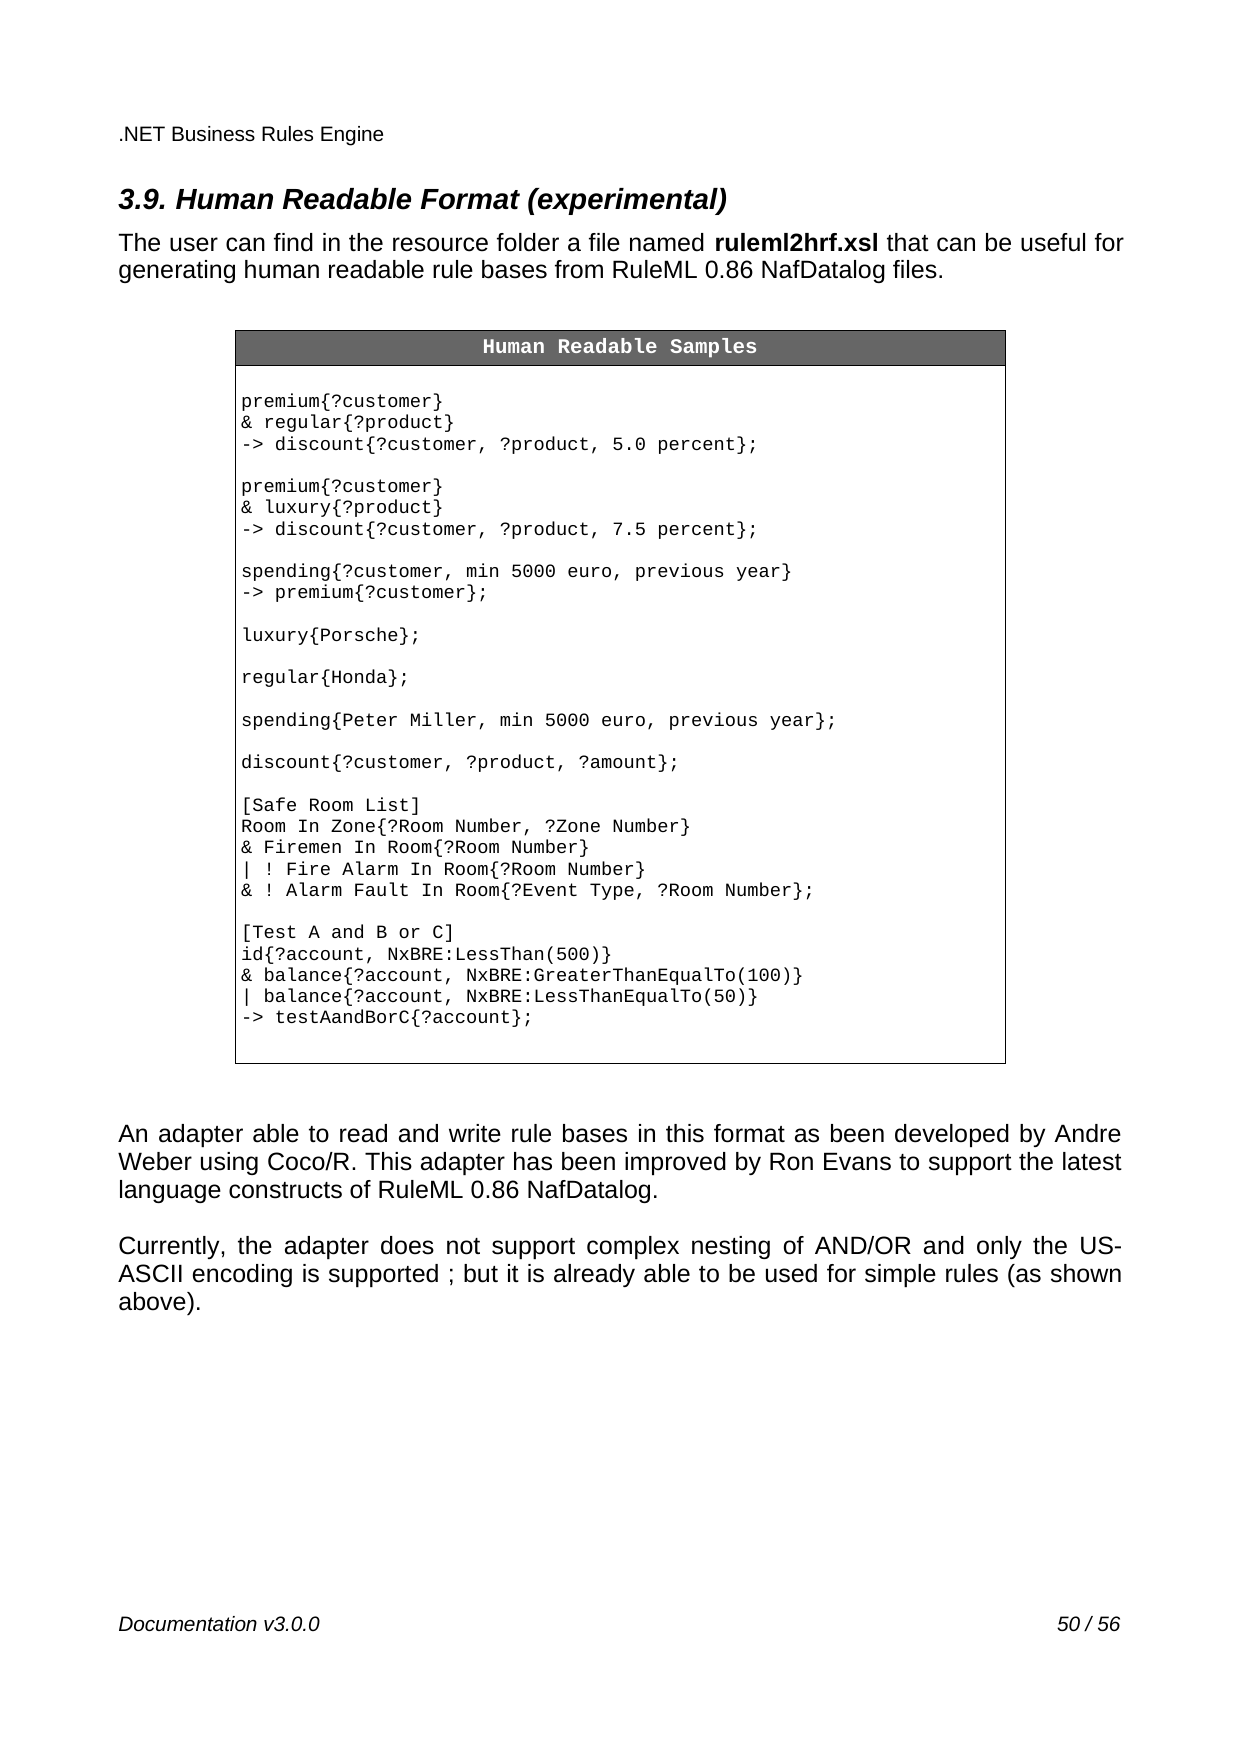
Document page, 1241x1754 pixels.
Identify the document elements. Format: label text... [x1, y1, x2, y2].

text An adapter able to read and write rule bases in this format as been developed by Andre Weber using Coco/R. This adapter has been improved by Ron Evans to support the latest language constructs of RuleML 0.86 NafDatalog. [118, 1119, 1124, 1204]
subtitle Human Readable Format (experimental) [118, 183, 1124, 216]
text Currently, the adapter does not support complex nesting of AND/OR and only the US-ASCII encoding is supported ; but it is already able to be used for simple rules (as shown above). [118, 1232, 1124, 1316]
table_header Human Readable Samples [236, 331, 1005, 365]
table_cell premium{?customer} & regular{?product} -> discount{?customer, ?product, 5.0 percent}; premium{?customer} & luxury{?product} -> discount{?customer, ?product, 7.5 percent}; spending{?customer, min 5000 euro, previous year} -> premium{?customer}; luxury{Porsche}; regular{Honda}; spending{Peter Miller, min 5000 euro, previous year}; discount{?customer, ?product, ?amount}; [Safe Room List] Room In Zone{?Room Number, ?Zone Number} & Firemen In Room{?Room Number} | ! Fire Alarm In Room{?Room Number} & ! Alarm Fault In Room{?Event Type, ?Room Number}; [Test A and B or C] id{?account, NxBRE:LessThan(500)} & balance{?account, NxBRE:GreaterThanEqualTo(100)} | balance{?account, NxBRE:LessThanEqualTo(50)} -> testAandBorC{?account}; [236, 366, 1005, 1063]
text The user can find in the resource folder a file named ruleml2hrf.xsl that can be useful for generating human readable rule bases from RuleML 0.86 NafDatalog files. [118, 228, 1124, 284]
